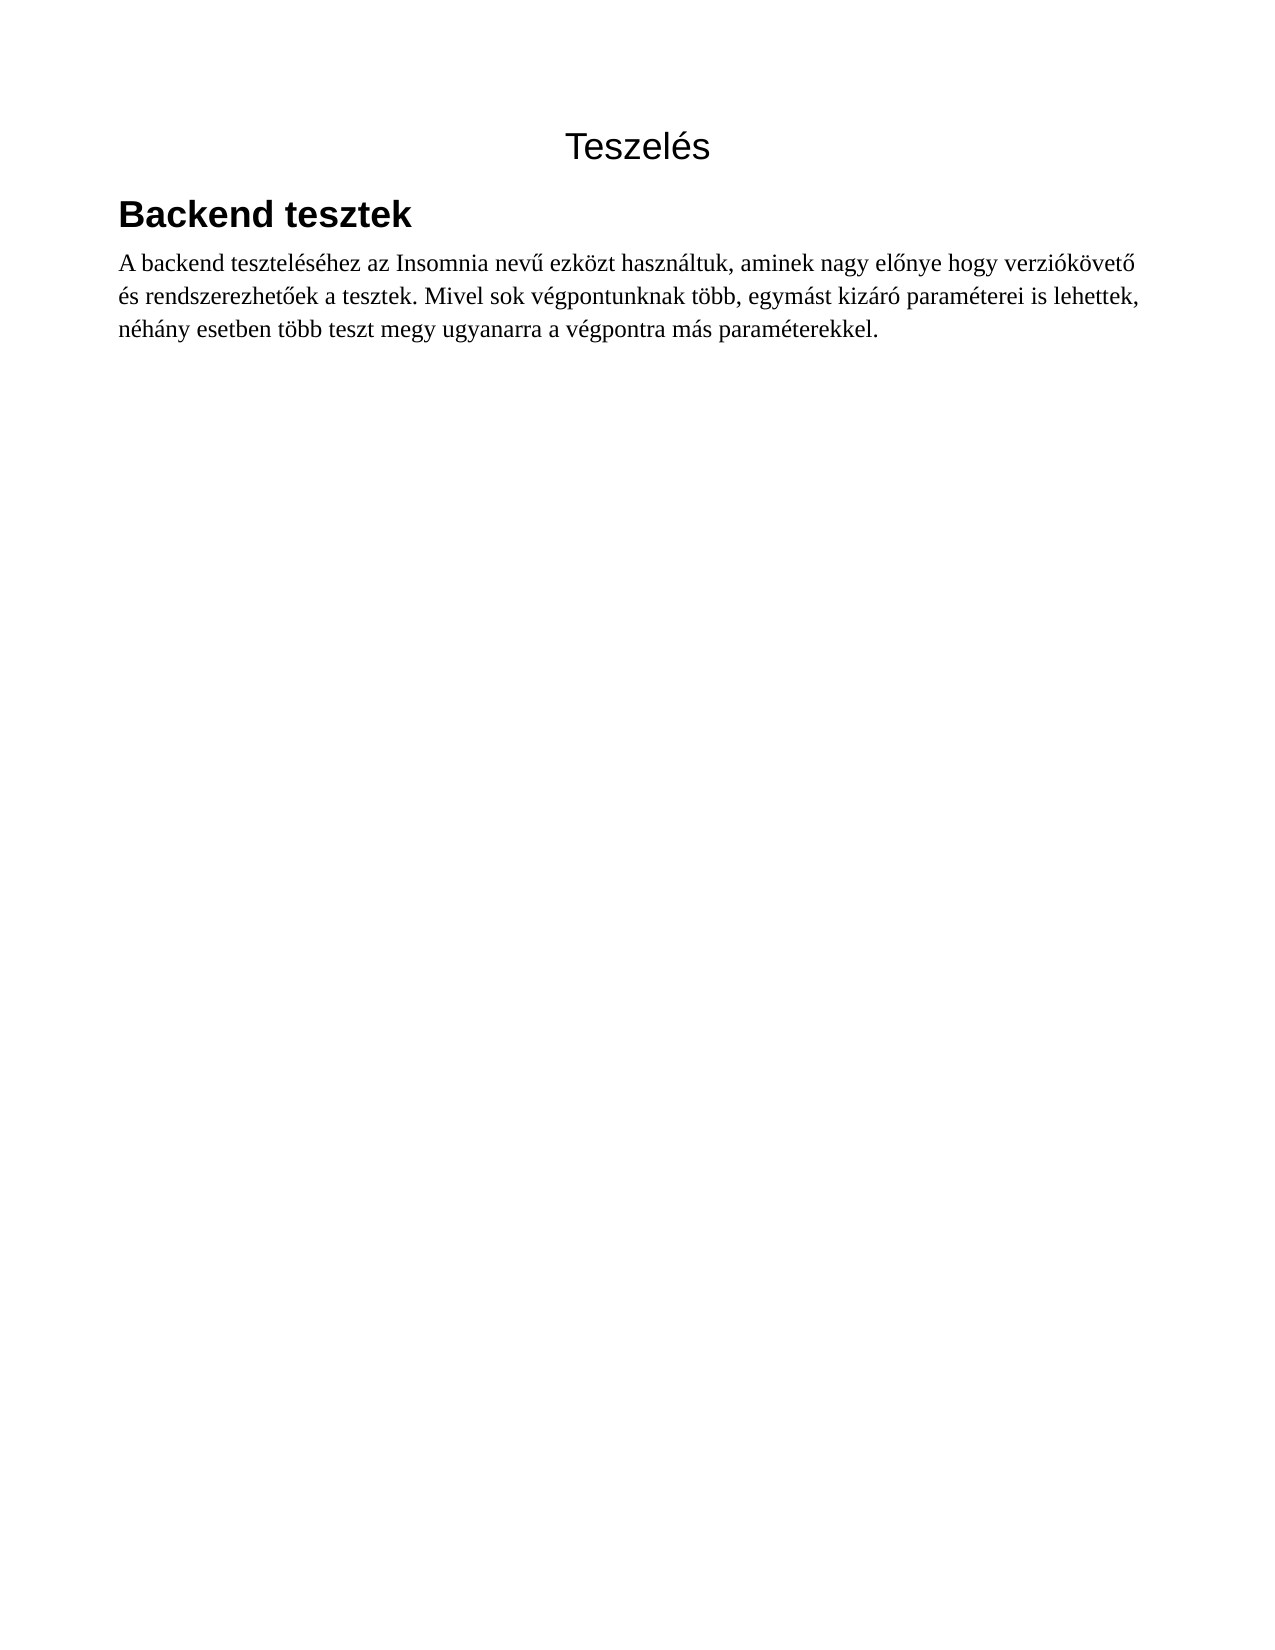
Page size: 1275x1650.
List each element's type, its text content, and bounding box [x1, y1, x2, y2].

subtitle Backend tesztek [118, 192, 1157, 236]
text A backend teszteléséhez az Insomnia nevű ezközt használtuk, aminek nagy előnye hogy verziókövető és rendszerezhetőek a tesztek. Mivel sok végpontunknak több, egymást kizáró paraméterei is lehettek, néhány esetben több teszt megy ugyanarra a végpontra más paraméterekkel. [118, 248, 1157, 343]
text Teszelés [118, 124, 1157, 167]
